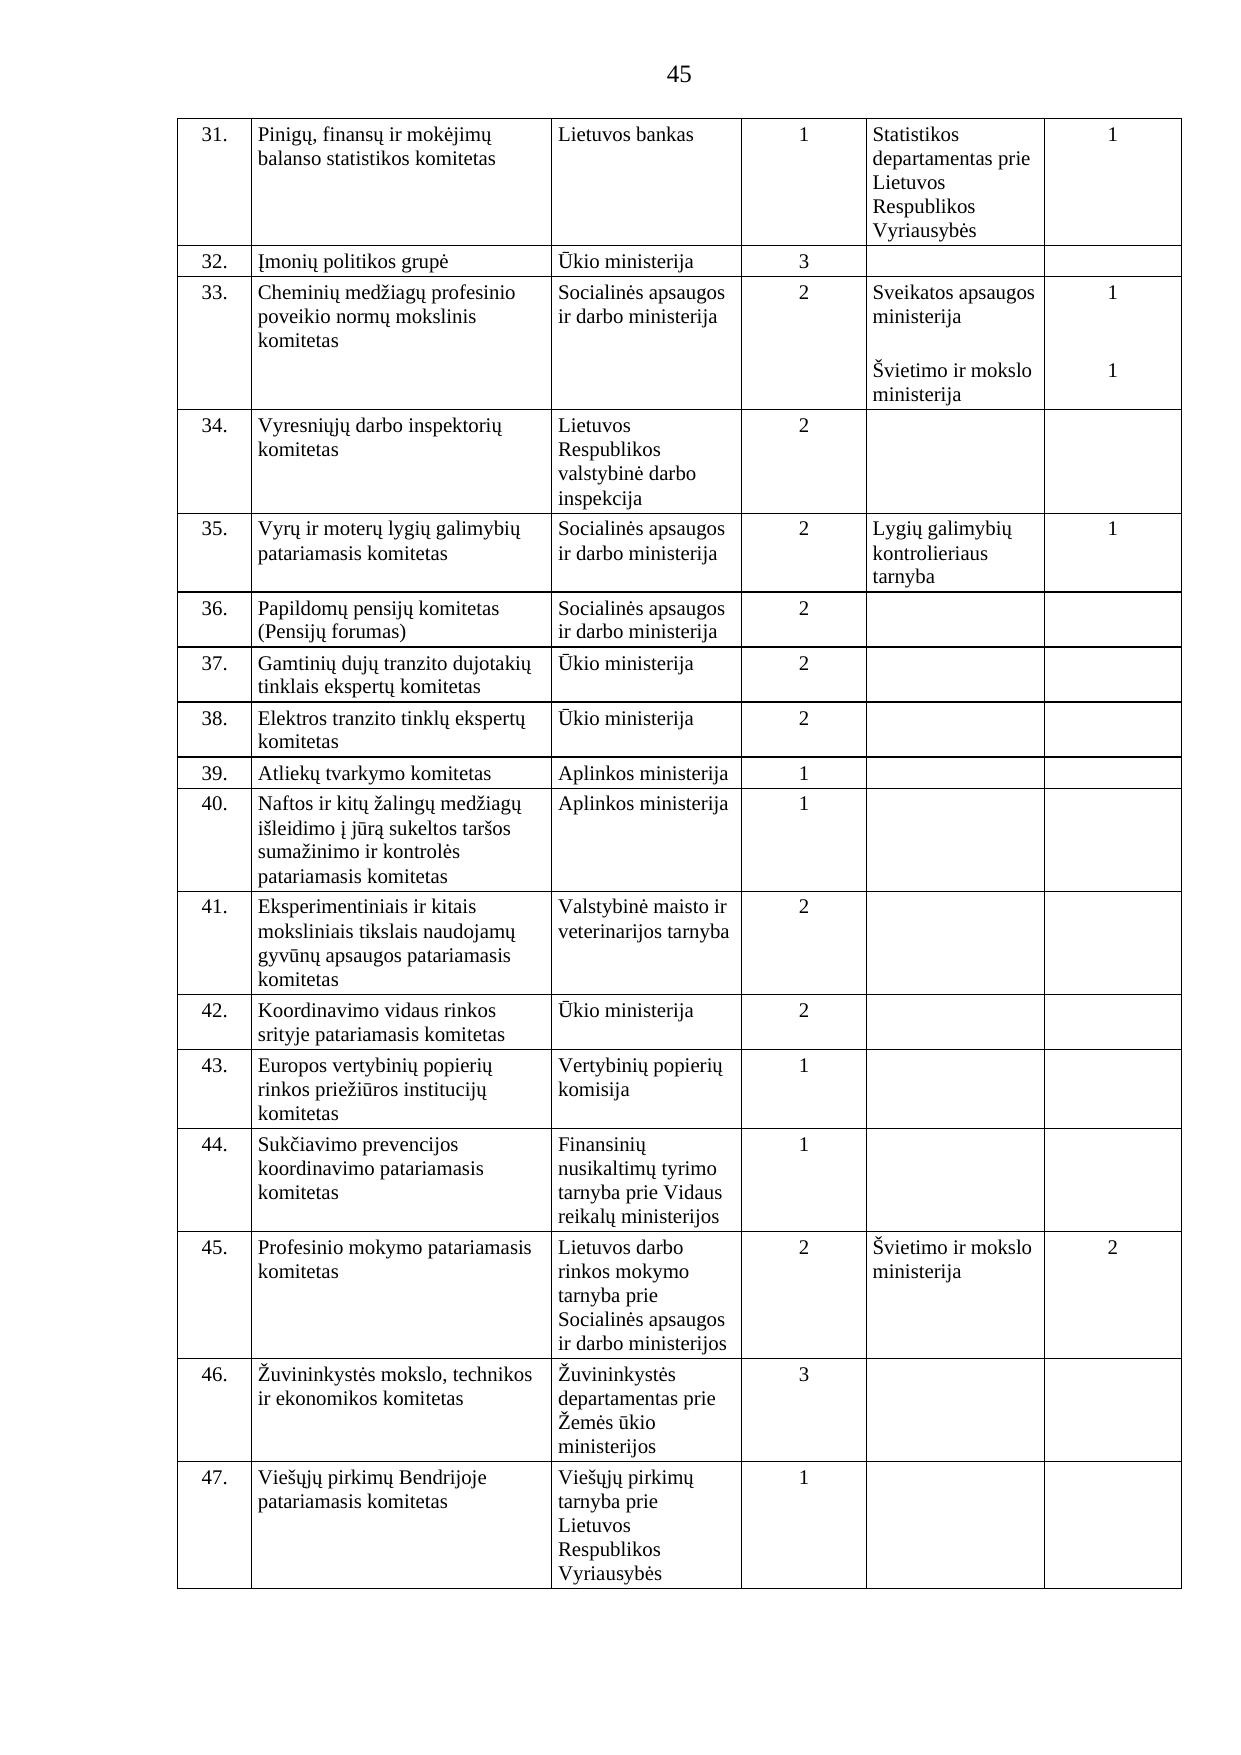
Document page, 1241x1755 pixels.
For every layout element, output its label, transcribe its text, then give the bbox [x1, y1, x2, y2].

table_cell 1 [742, 758, 866, 787]
table_cell 41. [178, 892, 251, 994]
table_cell [1045, 1050, 1181, 1128]
table_cell Žuvininkystės departamentas prie Žemės ūkio ministerijos [552, 1359, 741, 1461]
table_cell 3 [742, 246, 866, 276]
table_cell 42. [178, 995, 251, 1049]
table_cell Švietimo ir mokslo ministerija [867, 355, 1044, 409]
table_cell [1045, 593, 1181, 646]
table_cell 32. [178, 246, 251, 276]
table_cell Sveikatos apsaugos ministerija [867, 277, 1044, 355]
table_cell [867, 1462, 1044, 1588]
table_cell Socialinės apsaugos ir darbo ministerija [552, 593, 741, 646]
table_cell [867, 1050, 1044, 1128]
table_cell [867, 246, 1044, 276]
table_cell Europos vertybinių popierių rinkos priežiūros institucijų komitetas [252, 1050, 551, 1128]
table_cell 43. [178, 1050, 251, 1128]
table_cell [867, 1129, 1044, 1231]
table_cell Aplinkos ministerija [552, 758, 741, 787]
table_cell Gamtinių dujų tranzito dujotakių tinklais ekspertų komitetas [252, 648, 551, 701]
table_cell Įmonių politikos grupė [252, 246, 551, 276]
table_cell 44. [178, 1129, 251, 1231]
table_cell 2 [742, 892, 866, 994]
table_cell 47. [178, 1462, 251, 1588]
table_cell [252, 355, 551, 409]
table_cell 2 [742, 648, 866, 701]
table_cell 1 [742, 1462, 866, 1588]
table_cell 2 [742, 995, 866, 1049]
table_cell [867, 410, 1044, 512]
table_cell 34. [178, 410, 251, 512]
table_cell 39. [178, 758, 251, 787]
table_cell Valstybinė maisto ir veterinarijos tarnyba [552, 892, 741, 994]
table_cell Pinigų, finansų ir mokėjimų balanso statistikos komitetas [252, 119, 551, 245]
table_cell 1 [1045, 514, 1181, 591]
table_cell Švietimo ir mokslo ministerija [867, 1232, 1044, 1358]
table_cell Finansinių nusikaltimų tyrimo tarnyba prie Vidaus reikalų ministerijos [552, 1129, 741, 1231]
table_cell 3 [742, 1359, 866, 1461]
table_cell 1 [742, 1129, 866, 1231]
table_cell Ūkio ministerija [552, 648, 741, 701]
table_cell 36. [178, 593, 251, 646]
table_cell Lygių galimybių kontrolieriaus tarnyba [867, 514, 1044, 591]
table_cell Ūkio ministerija [552, 995, 741, 1049]
table_cell Socialinės apsaugos ir darbo ministerija [552, 277, 741, 355]
table_cell [1045, 1462, 1181, 1588]
table_cell Eksperimentiniais ir kitais moksliniais tikslais naudojamų gyvūnų apsaugos patariamasis komitetas [252, 892, 551, 994]
table_cell 40. [178, 789, 251, 891]
table_cell 1 [1045, 119, 1181, 245]
table_cell 38. [178, 703, 251, 756]
table_cell 46. [178, 1359, 251, 1461]
table_cell Vyrų ir moterų lygių galimybių patariamasis komitetas [252, 514, 551, 591]
table_cell Statistikos departamentas prie Lietuvos Respublikos Vyriausybės [867, 119, 1044, 245]
table_cell Atliekų tvarkymo komitetas [252, 758, 551, 787]
table_cell 1 [742, 1050, 866, 1128]
table_cell 2 [742, 703, 866, 756]
table_cell Sukčiavimo prevencijos koordinavimo patariamasis komitetas [252, 1129, 551, 1231]
table_cell 33. [178, 277, 251, 355]
table_cell [1045, 789, 1181, 891]
table_cell Socialinės apsaugos ir darbo ministerija [552, 514, 741, 591]
table_cell Lietuvos Respublikos valstybinė darbo inspekcija [552, 410, 741, 512]
table_cell [1045, 758, 1181, 787]
table_cell [867, 648, 1044, 701]
table_cell [867, 703, 1044, 756]
table_cell [867, 593, 1044, 646]
table_cell Viešųjų pirkimų tarnyba prie Lietuvos Respublikos Vyriausybės [552, 1462, 741, 1588]
table_cell Ūkio ministerija [552, 246, 741, 276]
table_cell Lietuvos darbo rinkos mokymo tarnyba prie Socialinės apsaugos ir darbo ministerijos [552, 1232, 741, 1358]
table_cell [1045, 1129, 1181, 1231]
table_cell 2 [742, 514, 866, 591]
table_cell [1045, 703, 1181, 756]
table_cell 2 [742, 410, 866, 512]
table_cell Profesinio mokymo patariamasis komitetas [252, 1232, 551, 1358]
table_cell 2 [1045, 1232, 1181, 1358]
table_cell Koordinavimo vidaus rinkos srityje patariamasis komitetas [252, 995, 551, 1049]
table_cell Vyresniųjų darbo inspektorių komitetas [252, 410, 551, 512]
table_cell Viešųjų pirkimų Bendrijoje patariamasis komitetas [252, 1462, 551, 1588]
table_cell 37. [178, 648, 251, 701]
table_cell Žuvininkystės mokslo, technikos ir ekonomikos komitetas [252, 1359, 551, 1461]
table_cell 35. [178, 514, 251, 591]
table_cell 1 [742, 789, 866, 891]
table_cell Vertybinių popierių komisija [552, 1050, 741, 1128]
table_cell [1045, 892, 1181, 994]
table_cell 1 [1045, 355, 1181, 409]
table_cell [867, 995, 1044, 1049]
table_cell Papildomų pensijų komitetas (Pensijų forumas) [252, 593, 551, 646]
table_cell [867, 789, 1044, 891]
table_cell [178, 355, 251, 409]
table_cell [1045, 995, 1181, 1049]
table_cell Lietuvos bankas [552, 119, 741, 245]
table_cell [1045, 410, 1181, 512]
table_cell [552, 355, 741, 409]
table_cell 2 [742, 1232, 866, 1358]
table_cell Elektros tranzito tinklų ekspertų komitetas [252, 703, 551, 756]
table_cell [867, 758, 1044, 787]
table_cell 45. [178, 1232, 251, 1358]
table_cell Cheminių medžiagų profesinio poveikio normų mokslinis komitetas [252, 277, 551, 355]
table_cell 31. [178, 119, 251, 245]
table_cell [1045, 1359, 1181, 1461]
table_cell Naftos ir kitų žalingų medžiagų išleidimo į jūrą sukeltos taršos sumažinimo ir kontrolės patariamasis komitetas [252, 789, 551, 891]
table_cell Ūkio ministerija [552, 703, 741, 756]
table_cell [867, 1359, 1044, 1461]
table_cell Aplinkos ministerija [552, 789, 741, 891]
table_cell [1045, 246, 1181, 276]
table_cell [1045, 648, 1181, 701]
table_cell 2 [742, 593, 866, 646]
table_cell [742, 355, 866, 409]
table_cell 1 [1045, 277, 1181, 355]
table_cell 1 [742, 119, 866, 245]
table_cell [867, 892, 1044, 994]
table_cell 2 [742, 277, 866, 355]
